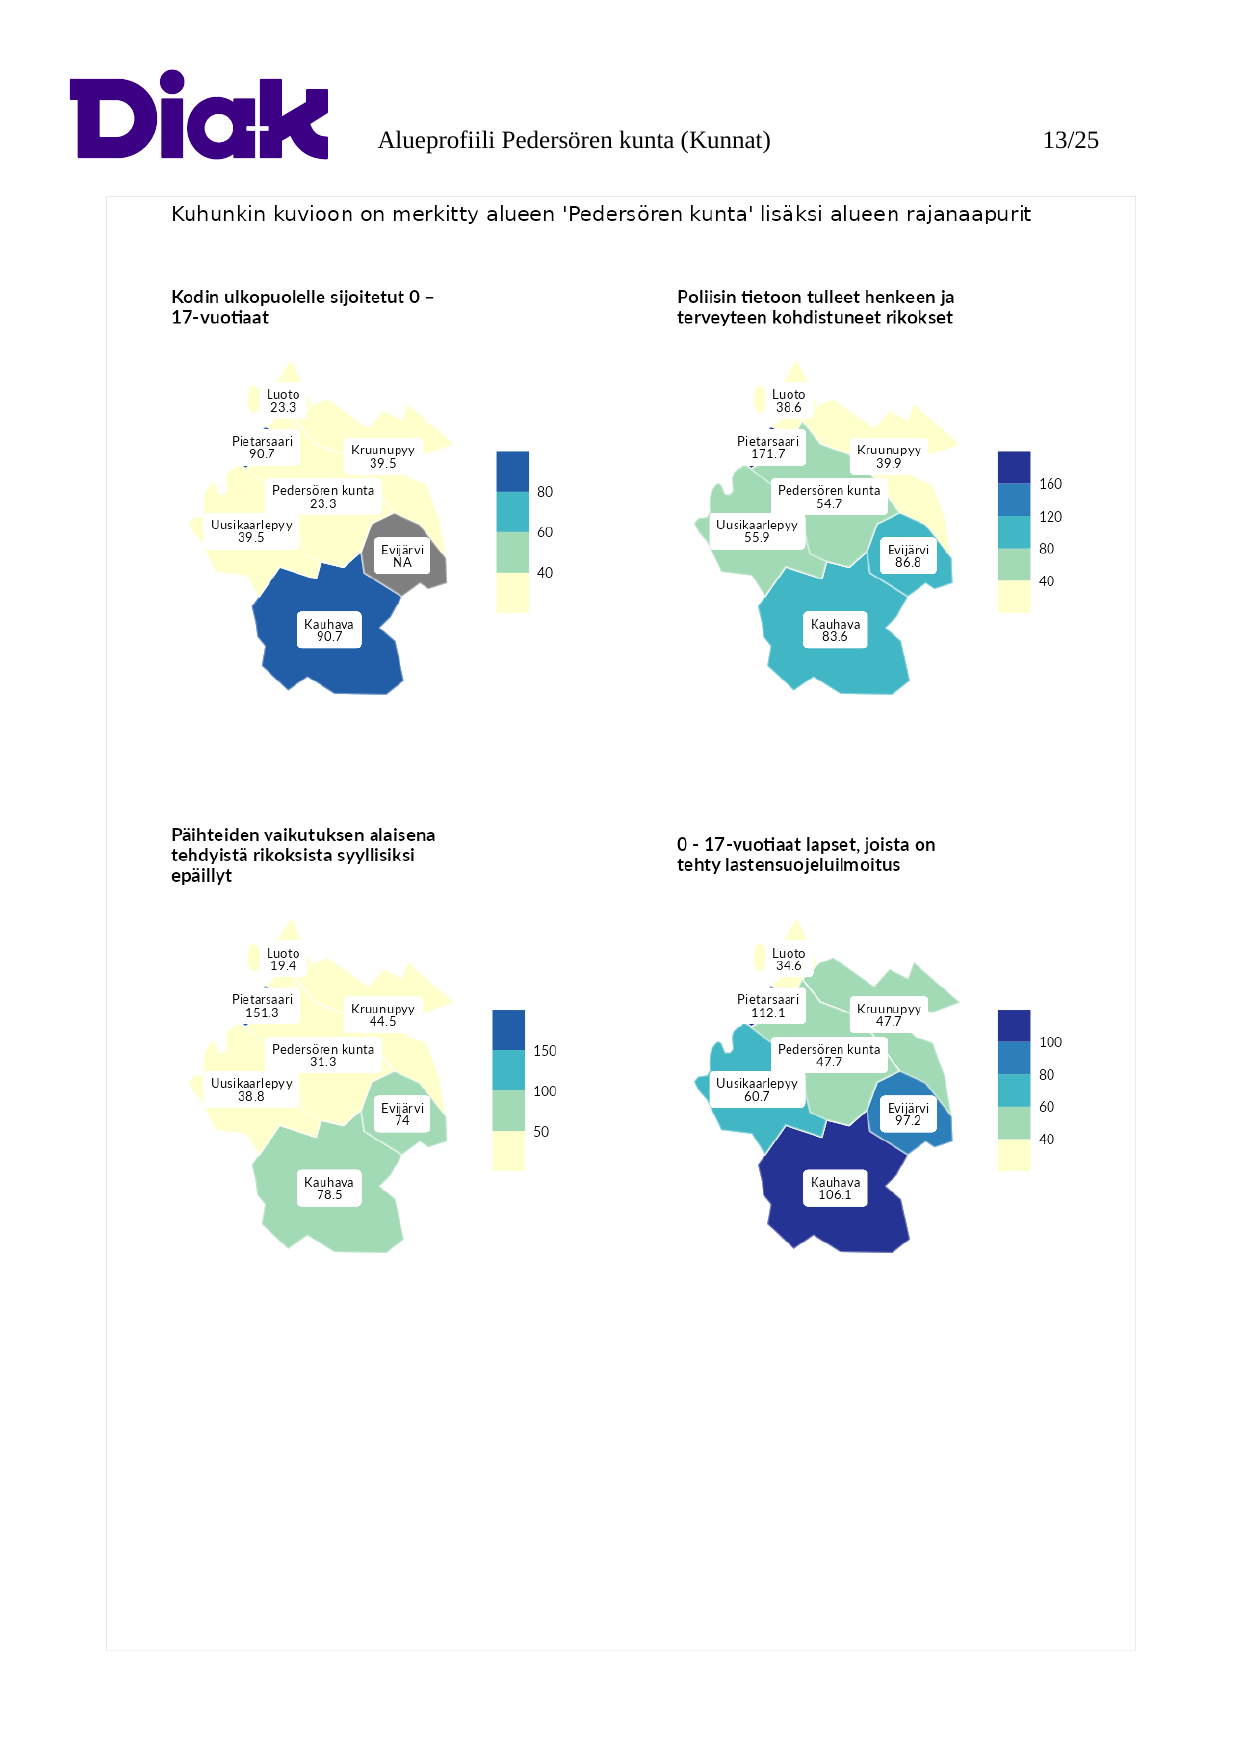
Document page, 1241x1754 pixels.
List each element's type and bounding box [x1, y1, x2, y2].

picture [61, 196, 1179, 1651]
